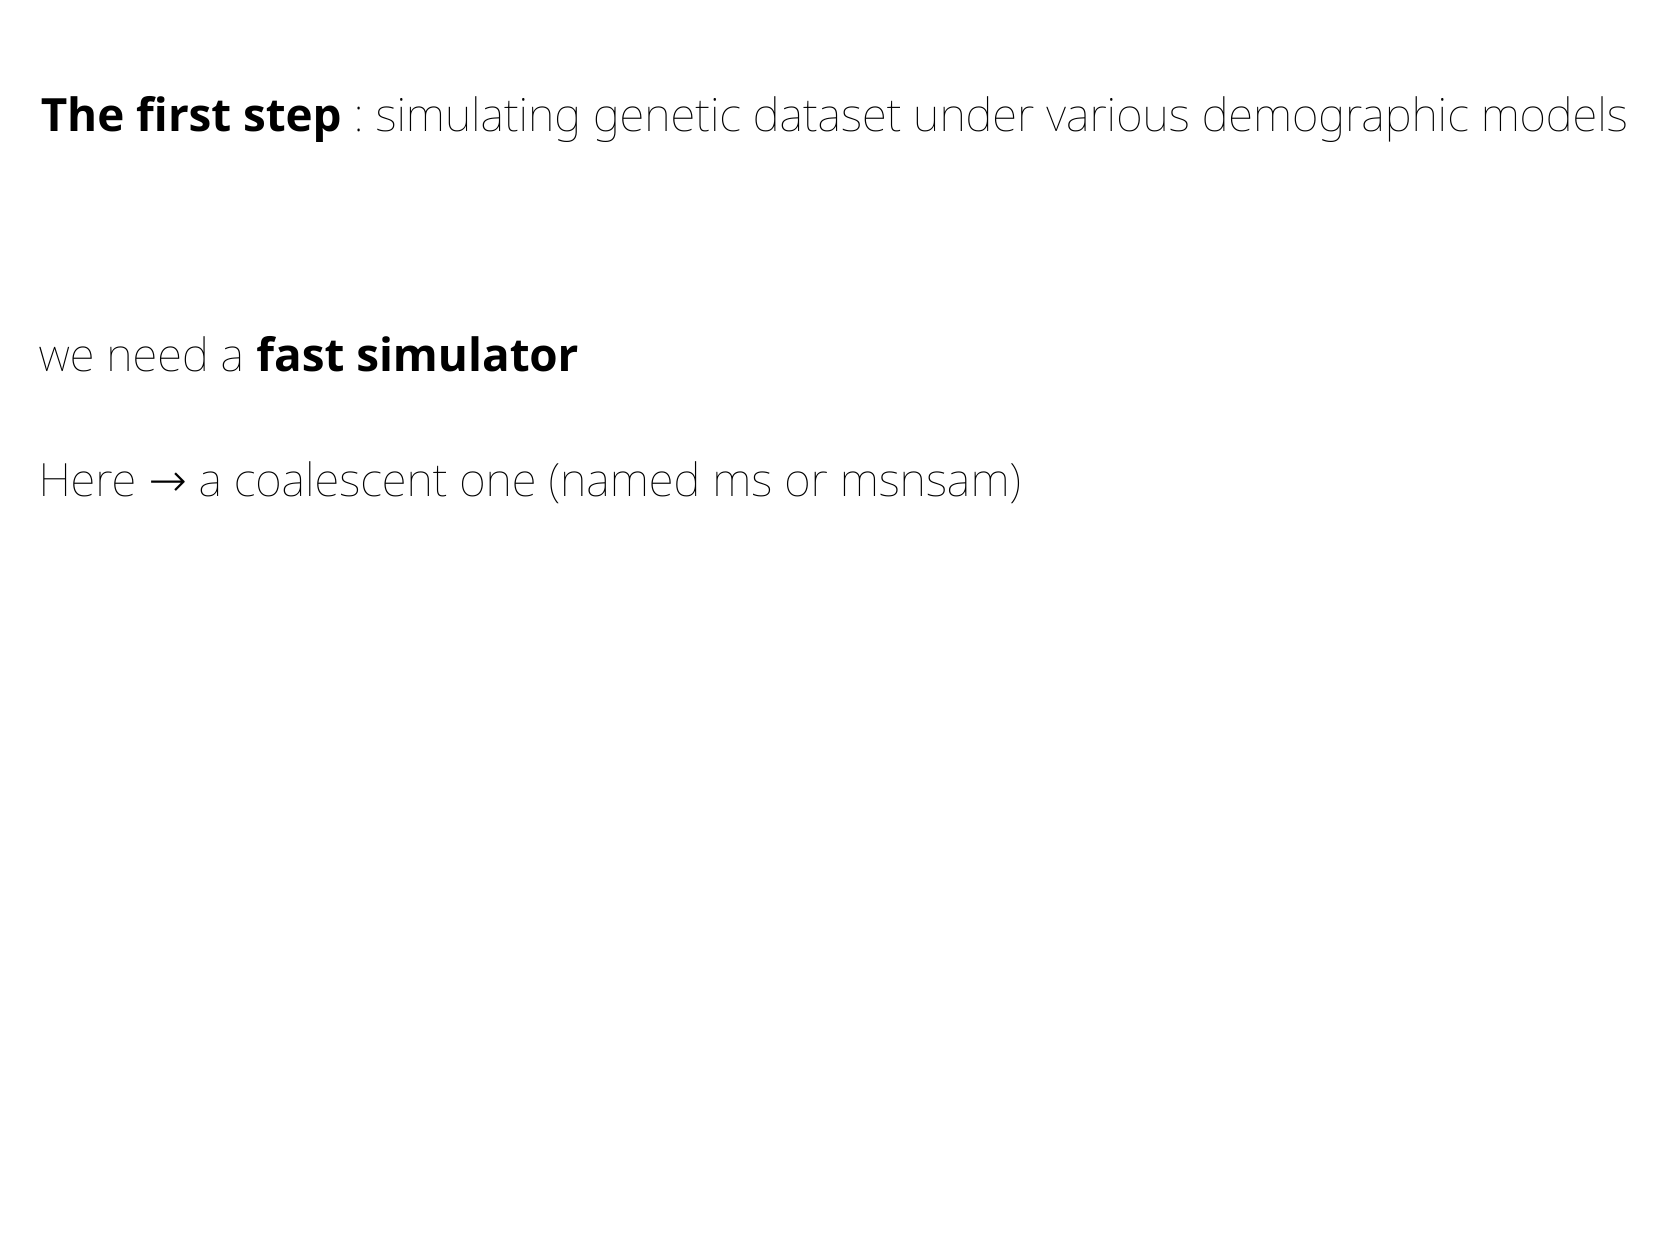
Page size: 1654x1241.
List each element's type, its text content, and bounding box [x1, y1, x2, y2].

text_box we need a fast simulator Here → a coalescent one (named ms or msnsam) [23, 314, 1068, 535]
text_box The first step : simulating genetic dataset under various demographic models [25, 74, 1642, 141]
